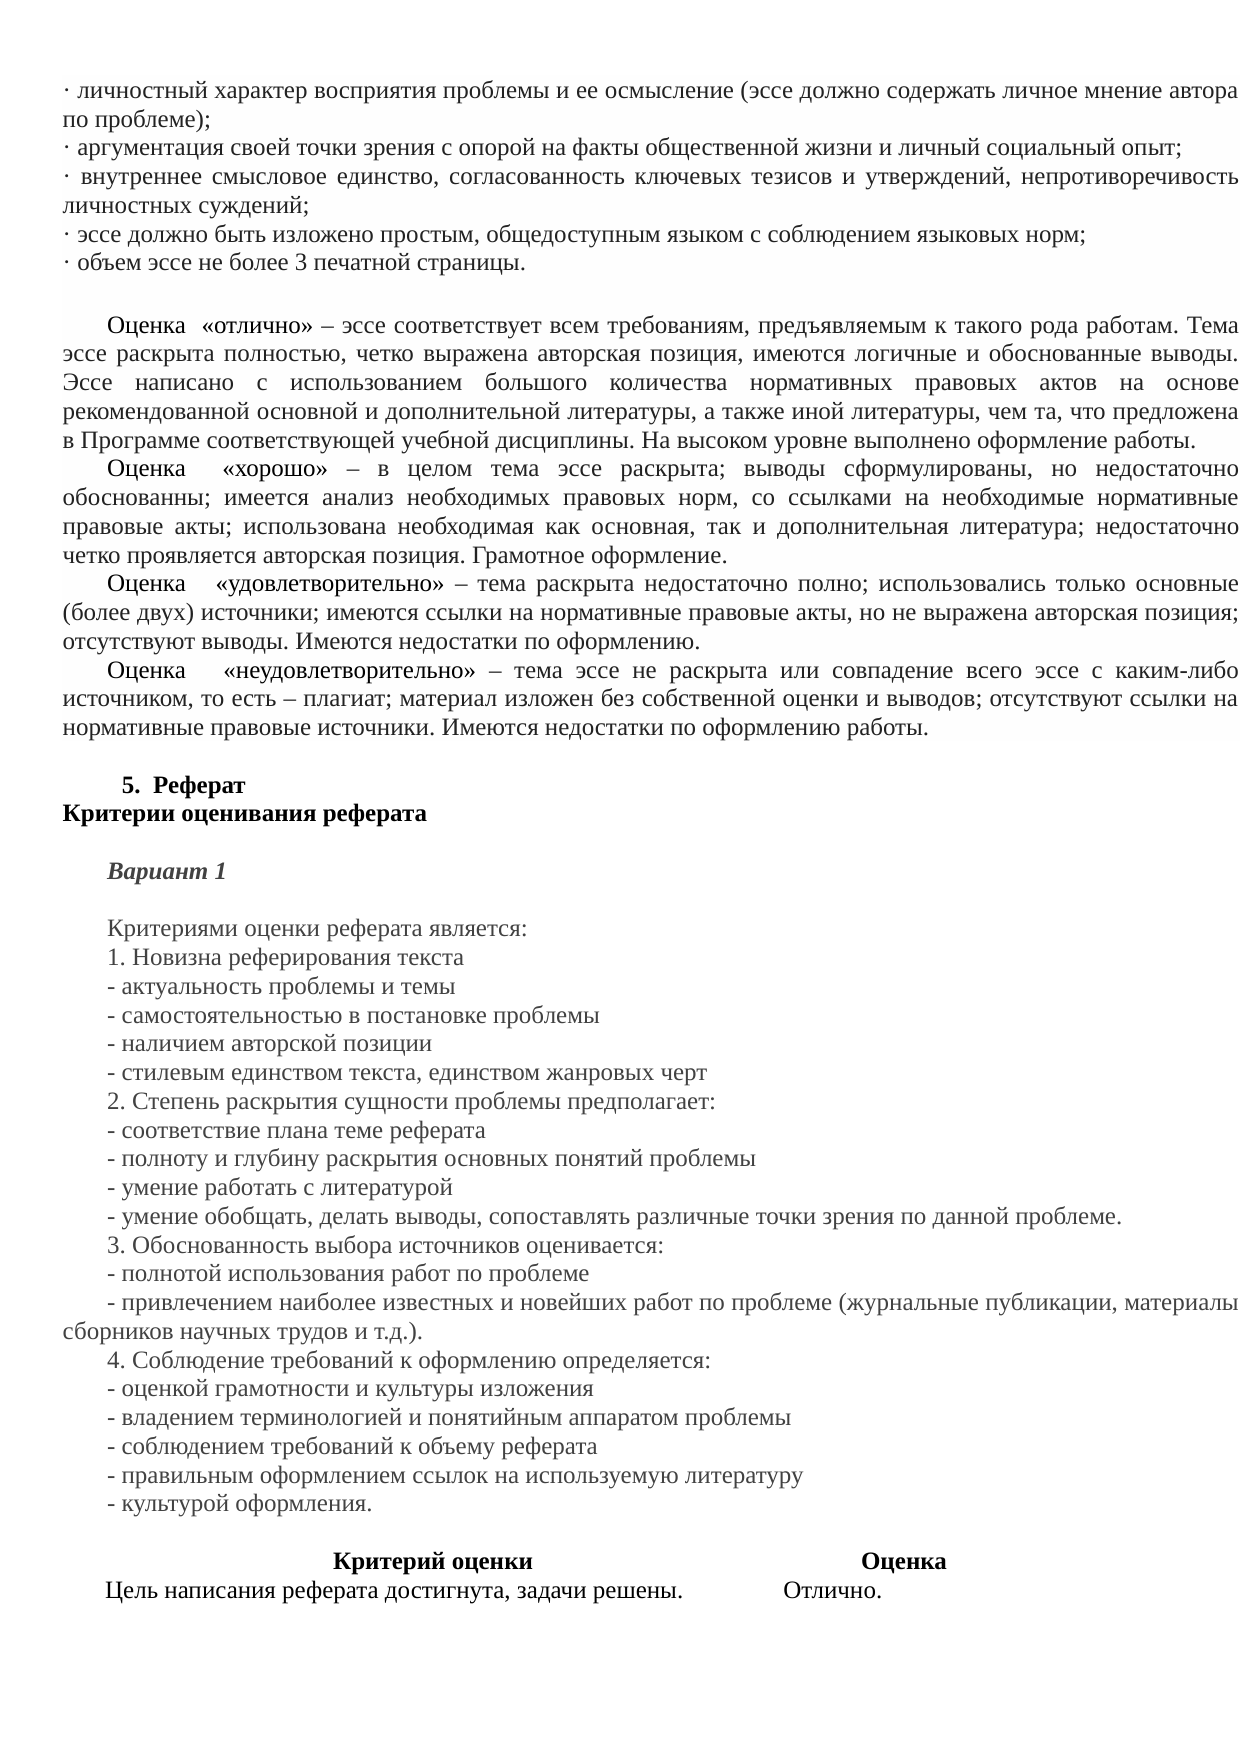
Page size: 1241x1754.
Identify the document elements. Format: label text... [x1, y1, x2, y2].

table_cell Цель написания реферата достигнута, задачи решены. [94, 1575, 772, 1603]
text Оценка «удовлетворительно» – тема раскрыта недостаточно полно; использовались только основные (более двух) источники; имеются ссылки на нормативные правовые акты, но не выражена авторская позиция; отсутствуют выводы. Имеются недостатки по оформлению. [62, 568, 1240, 655]
text - привлечением наиболее известных и новейших работ по проблеме (журнальные публикации, материалы сборников научных трудов и т.д.). [62, 1287, 1240, 1345]
text 2. Степень раскрытия сущности проблемы предполагает: [62, 1086, 1240, 1115]
text Вариант 1 [62, 856, 1240, 885]
text · внутреннее смысловое единство, согласованность ключевых тезисов и утверждений, непротиворечивость личностных суждений; [62, 161, 1240, 219]
text 5. Реферат [62, 770, 1240, 798]
text 3. Обоснованность выбора источников оценивается: [62, 1230, 1240, 1258]
text - наличием авторской позиции [62, 1028, 1240, 1057]
table_header Критерий оценки [94, 1546, 772, 1575]
text - актуальность проблемы и темы [62, 971, 1240, 1000]
text · объем эссе не более 3 печатной страницы. [62, 247, 1240, 276]
text - умение обобщать, делать выводы, сопоставлять различные точки зрения по данной проблеме. [62, 1201, 1240, 1230]
text 4. Соблюдение требований к оформлению определяется: [62, 1345, 1240, 1373]
text - владением терминологией и понятийным аппаратом проблемы [62, 1402, 1240, 1431]
text - правильным оформлением ссылок на используемую литературу [62, 1460, 1240, 1488]
text - умение работать с литературой [62, 1172, 1240, 1201]
text · аргументация своей точки зрения с опорой на факты общественной жизни и личный социальный опыт; [62, 132, 1240, 161]
text Критериями оценки реферата является: [62, 913, 1240, 942]
text - оценкой грамотности и культуры изложения [62, 1373, 1240, 1402]
table_header Оценка [772, 1546, 1036, 1575]
text · эссе должно быть изложено простым, общедоступным языком с соблюдением языковых норм; [62, 219, 1240, 247]
text 1. Новизна реферирования текста [62, 942, 1240, 971]
text Критерии оценивания реферата [62, 798, 1240, 827]
text Оценка «отлично» – эссе соответствует всем требованиям, предъявляемым к такого рода работам. Тема эссе раскрыта полностью, четко выражена авторская позиция, имеются логичные и обоснованные выводы. Эссе написано с использованием большого количества нормативных правовых актов на основе рекомендованной основной и дополнительной литературы, а также иной литературы, чем та, что предложена в Программе соответствующей учебной дисциплины. На высоком уровне выполнено оформление работы. [62, 310, 1240, 453]
table_cell Отлично. [772, 1575, 1036, 1603]
text - самостоятельностью в постановке проблемы [62, 1000, 1240, 1028]
text - полноту и глубину раскрытия основных понятий проблемы [62, 1143, 1240, 1172]
text Оценка «хорошо» – в целом тема эссе раскрыта; выводы сформулированы, но недостаточно обоснованны; имеется анализ необходимых правовых норм, со ссылками на необходимые нормативные правовые акты; использована необходимая как основная, так и дополнительная литература; недостаточно четко проявляется авторская позиция. Грамотное оформление. [62, 453, 1240, 568]
text - культурой оформления. [62, 1488, 1240, 1517]
text - соблюдением требований к объему реферата [62, 1431, 1240, 1460]
text - стилевым единством текста, единством жанровых черт [62, 1057, 1240, 1086]
text - соответствие плана теме реферата [62, 1115, 1240, 1143]
text Оценка «неудовлетворительно» – тема эссе не раскрыта или совпадение всего эссе с каким-либо источником, то есть – плагиат; материал изложен без собственной оценки и выводов; отсутствуют ссылки на нормативные правовые источники. Имеются недостатки по оформлению работы. [62, 655, 1240, 741]
text · личностный характер восприятия проблемы и ее осмысление (эссе должно содержать личное мнение автора по проблеме); [62, 75, 1240, 132]
text - полнотой использования работ по проблеме [62, 1258, 1240, 1287]
